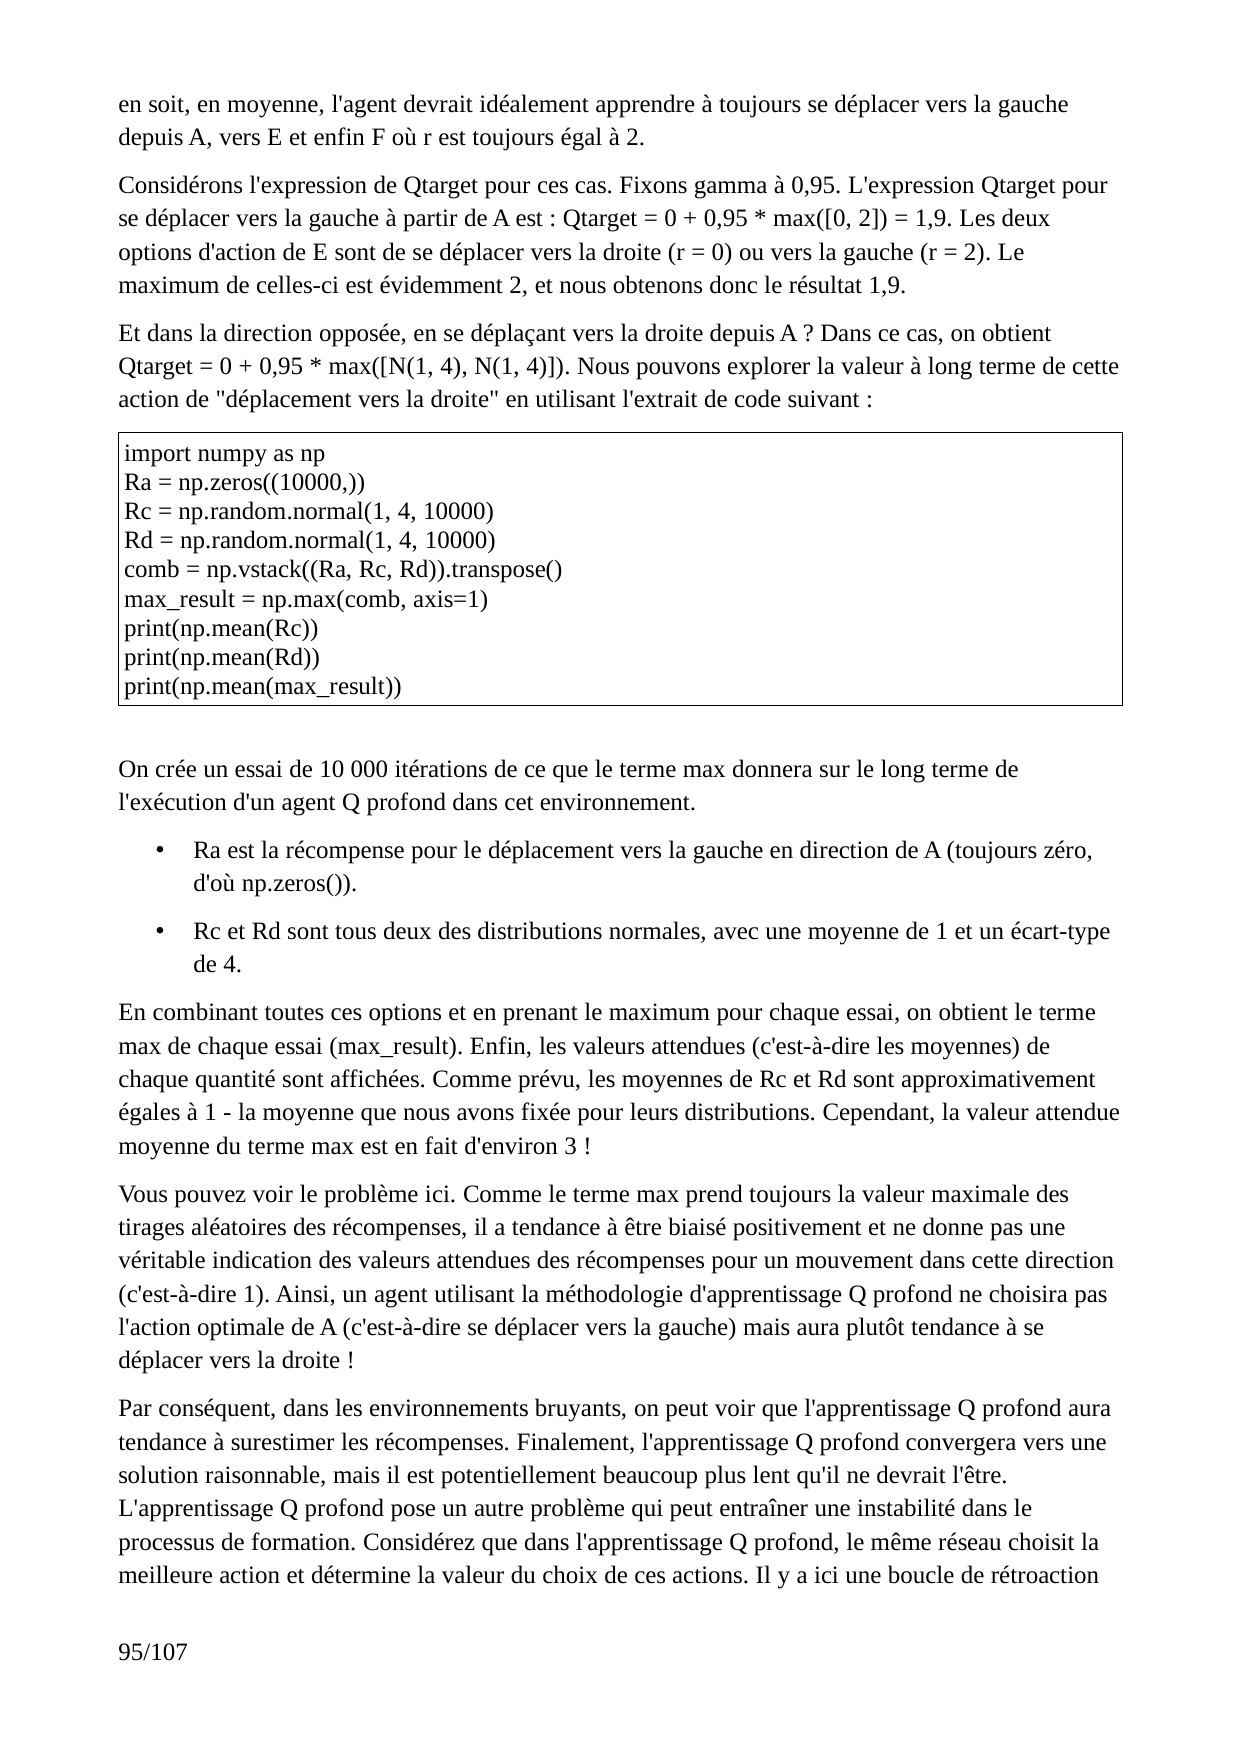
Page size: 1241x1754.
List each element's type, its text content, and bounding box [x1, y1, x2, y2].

text Par conséquent, dans les environnements bruyants, on peut voir que l'apprentissage Q profond aura tendance à surestimer les récompenses. Finalement, l'apprentissage Q profond convergera vers une solution raisonnable, mais il est potentiellement beaucoup plus lent qu'il ne devrait l'être. L'apprentissage Q profond pose un autre problème qui peut entraîner une instabilité dans le processus de formation. Considérez que dans l'apprentissage Q profond, le même réseau choisit la meilleure action et détermine la valeur du choix de ces actions. Il y a ici une boucle de rétroaction [118, 1393, 1122, 1589]
table_header import numpy as np Ra = np.zeros((10000,)) Rc = np.random.normal(1, 4, 10000) Rd = np.random.normal(1, 4, 10000) comb = np.vstack((Ra, Rc, Rd)).transpose() max_result = np.max(comb, axis=1) print(np.mean(Rc)) print(np.mean(Rd)) print(np.mean(max_result)) [119, 433, 1122, 705]
text Considérons l'expression de Qtarget pour ces cas. Fixons gamma à 0,95. L'expression Qtarget pour se déplacer vers la gauche à partir de A est : Qtarget = 0 + 0,95 * max([0, 2]) = 1,9. Les deux options d'action de E sont de se déplacer vers la droite (r = 0) ou vers la gauche (r = 2). Le maximum de celles-ci est évidemment 2, et nous obtenons donc le résultat 1,9. [118, 170, 1122, 299]
list Rc et Rd sont tous deux des distributions normales, avec une moyenne de 1 et un écart-type de 4. [156, 916, 1122, 978]
list Ra est la récompense pour le déplacement vers la gauche en direction de A (toujours zéro, d'où np.zeros()). [156, 835, 1122, 897]
text en soit, en moyenne, l'agent devrait idéalement apprendre à toujours se déplacer vers la gauche depuis A, vers E et enfin F où r est toujours égal à 2. [118, 88, 1122, 151]
text Vous pouvez voir le problème ici. Comme le terme max prend toujours la valeur maximale des tirages aléatoires des récompenses, il a tendance à être biaisé positivement et ne donne pas une véritable indication des valeurs attendues des récompenses pour un mouvement dans cette direction (c'est-à-dire 1). Ainsi, un agent utilisant la méthodologie d'apprentissage Q profond ne choisira pas l'action optimale de A (c'est-à-dire se déplacer vers la gauche) mais aura plutôt tendance à se déplacer vers la droite ! [118, 1178, 1122, 1374]
text Et dans la direction opposée, en se déplaçant vers la droite depuis A ? Dans ce cas, on obtient Qtarget = 0 + 0,95 * max([N(1, 4), N(1, 4)]). Nous pouvons explorer la valeur à long terme de cette action de "déplacement vers la droite" en utilisant l'extrait de code suivant : [118, 318, 1122, 413]
text En combinant toutes ces options et en prenant le maximum pour chaque essai, on obtient le terme max de chaque essai (max_result). Enfin, les valeurs attendues (c'est-à-dire les moyennes) de chaque quantité sont affichées. Comme prévu, les moyennes de Rc et Rd sont approximativement égales à 1 - la moyenne que nous avons fixée pour leurs distributions. Cependant, la valeur attendue moyenne du terme max est en fait d'environ 3 ! [118, 997, 1122, 1159]
text On crée un essai de 10 000 itérations de ce que le terme max donnera sur le long terme de l'exécution d'un agent Q profond dans cet environnement. [118, 753, 1122, 816]
